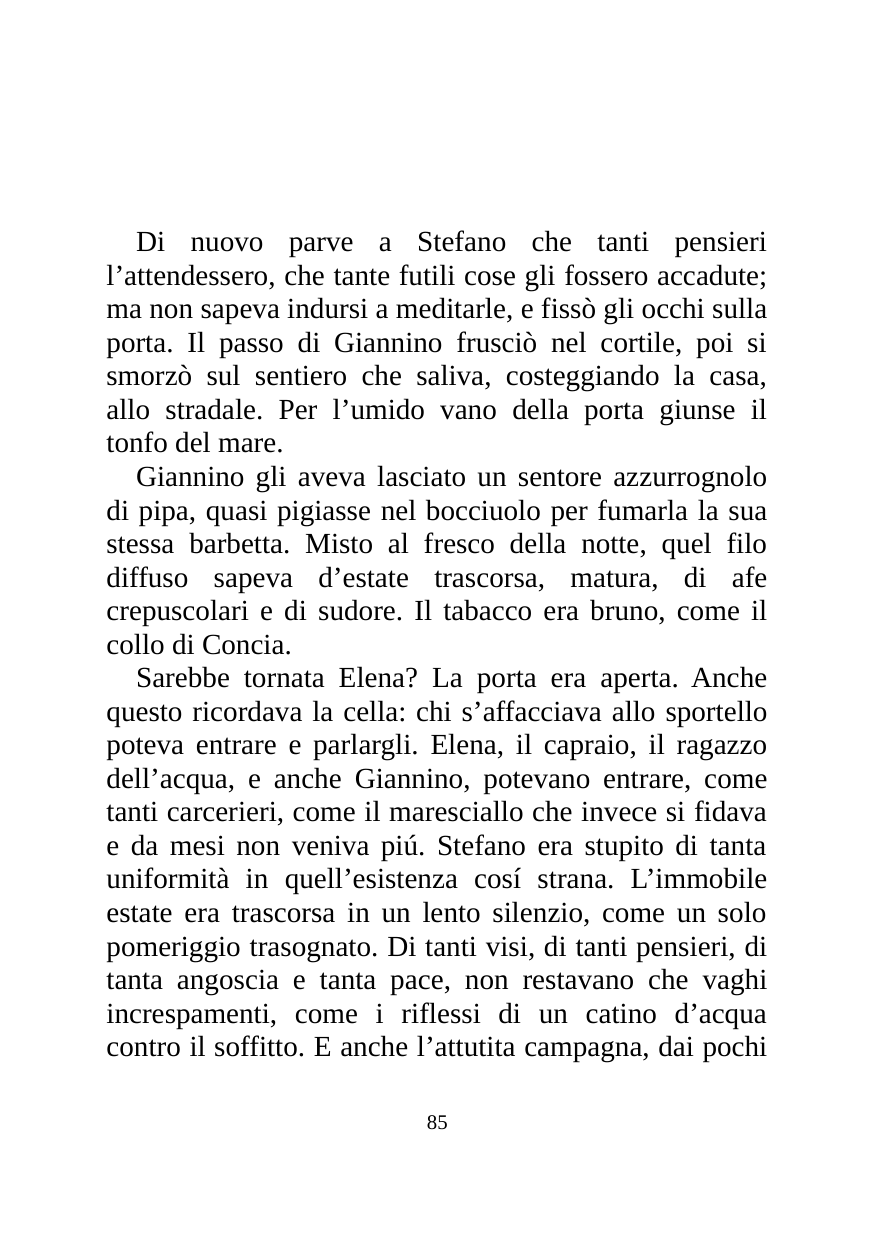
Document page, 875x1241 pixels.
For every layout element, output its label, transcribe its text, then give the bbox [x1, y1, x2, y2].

text Giannino gli aveva lasciato un sentore azzurrognolo di pipa, quasi pigiasse nel bocciuolo per fumarla la sua stessa barbetta. Misto al fresco della notte, quel filo diffuso sapeva d’estate trascorsa, matura, di afe crepuscolari e di sudore. Il tabacco era bruno, come il collo di Concia. [106, 459, 768, 660]
text Di nuovo parve a Stefano che tanti pensieri l’attendessero, che tante futili cose gli fossero accadute; ma non sapeva indursi a meditarle, e fissò gli occhi sulla porta. Il passo di Giannino frusciò nel cortile, poi si smorzò sul sentiero che saliva, costeggiando la casa, allo stradale. Per l’umido vano della porta giunse il tonfo del mare. [106, 224, 768, 459]
text Sarebbe tornata Elena? La porta era aperta. Anche questo ricordava la cella: chi s’affacciava allo sportello poteva entrare e parlargli. Elena, il capraio, il ragazzo dell’acqua, e anche Giannino, potevano entrare, come tanti carcerieri, come il maresciallo che invece si fidava e da mesi non veniva piú. Stefano era stupito di tanta uniformità in quell’esistenza cosí strana. L’immobile estate era trascorsa in un lento silenzio, come un solo pomeriggio trasognato. Di tanti visi, di tanti pensieri, di tanta angoscia e tanta pace, non restavano che vaghi increspamenti, come i riflessi di un catino d’acqua contro il soffitto. E anche l’attutita campagna, dai pochi [106, 660, 768, 1063]
